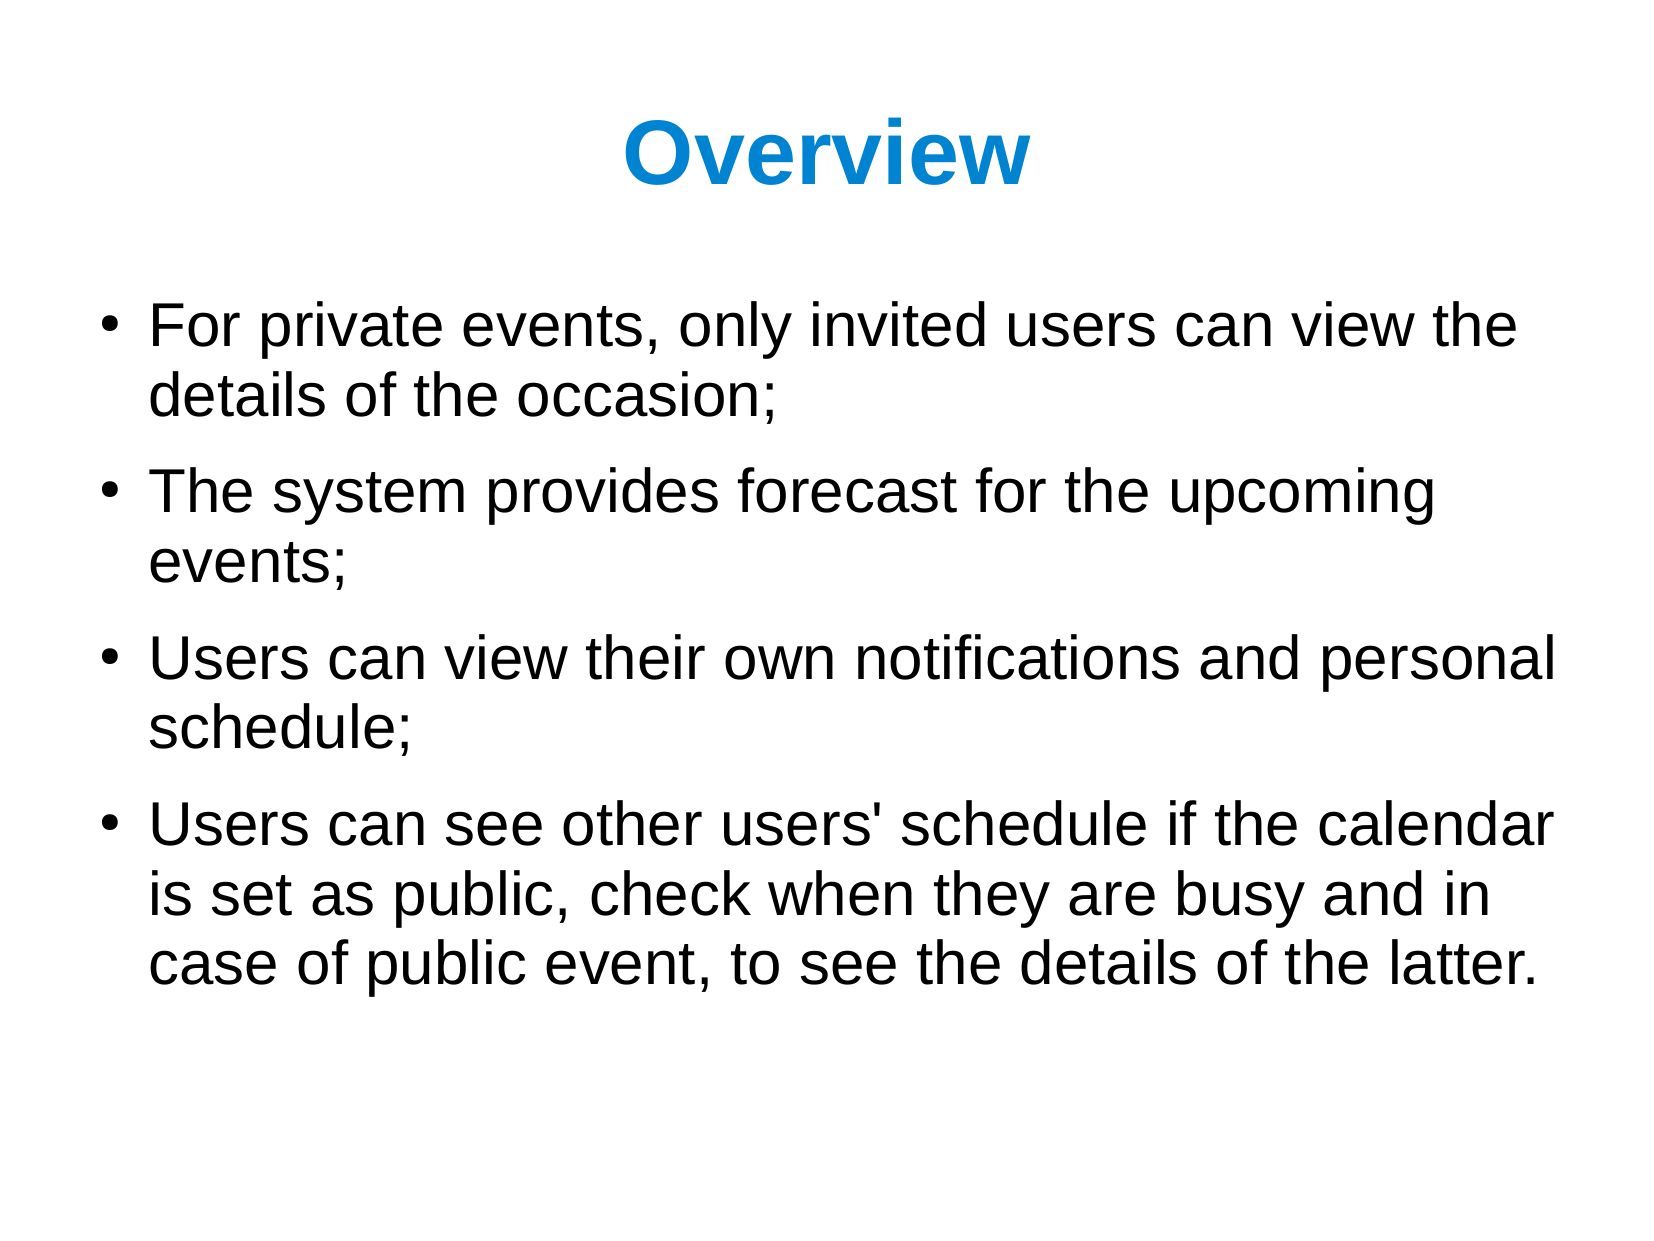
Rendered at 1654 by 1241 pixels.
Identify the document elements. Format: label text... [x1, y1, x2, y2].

list For private events, only invited users can view the details of the occasion; The system provides forecast for the upcoming events; Users can view their own notifications and personal schedule; Users can see other users' schedule if the calendar is set as public, check when they are busy and in case of public event, to see the details of the latter. [82, 290, 1571, 1010]
title Overview [82, 49, 1571, 257]
